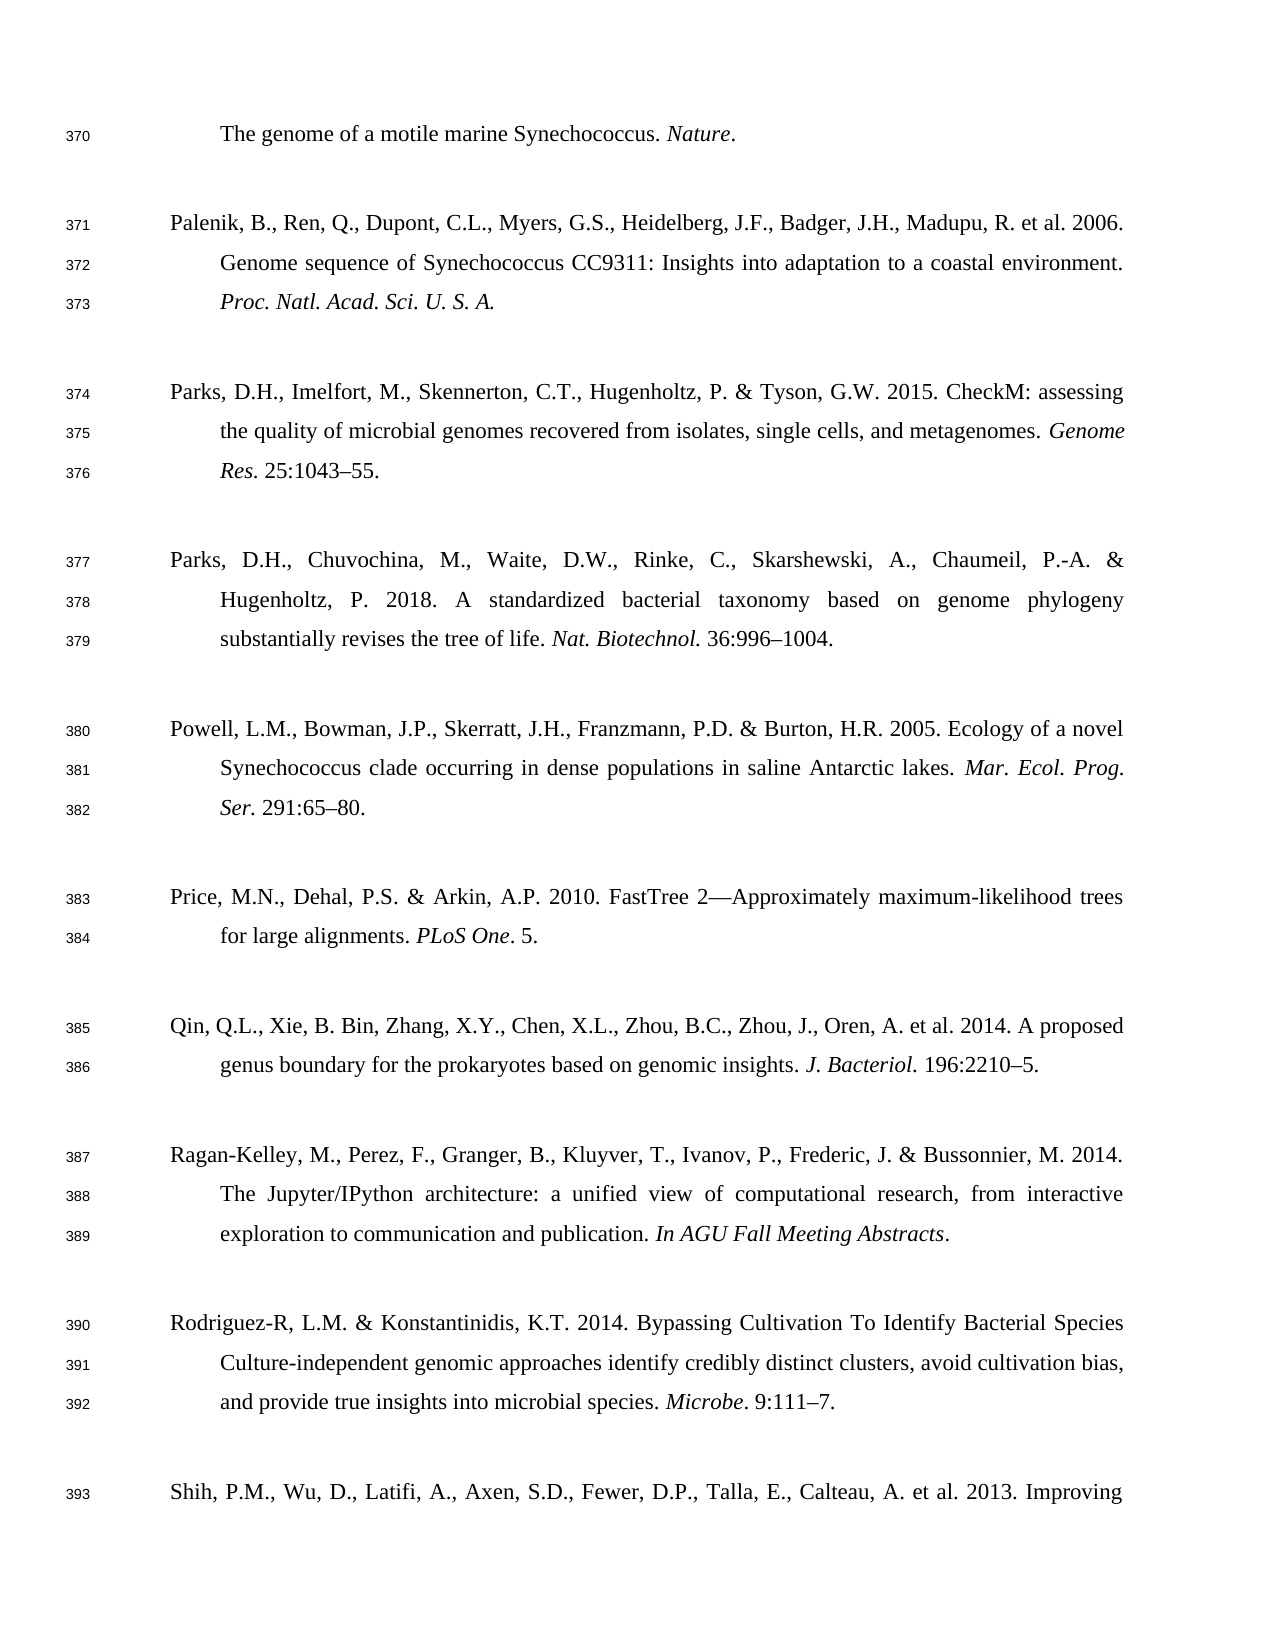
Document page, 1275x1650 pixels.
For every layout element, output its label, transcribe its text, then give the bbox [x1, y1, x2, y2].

text Rodriguez-R, L.M. & Konstantinidis, K.T. 2014. Bypassing Cultivation To Identify Bacterial Species Culture-independent genomic approaches identify credibly distinct clusters, avoid cultivation bias, and provide true insights into microbial species. Microbe. 9:111–7. [170, 1309, 1125, 1415]
text Powell, L.M., Bowman, J.P., Skerratt, J.H., Franzmann, P.D. & Burton, H.R. 2005. Ecology of a novel Synechococcus clade occurring in dense populations in saline Antarctic lakes. Mar. Ecol. Prog. Ser. 291:65–80. [170, 715, 1125, 820]
text The genome of a motile marine Synechococcus. Nature. [170, 120, 1125, 146]
text Price, M.N., Dehal, P.S. & Arkin, A.P. 2010. FastTree 2—Approximately maximum-likelihood trees for large alignments. PLoS One. 5. [170, 883, 1125, 949]
text Parks, D.H., Imelfort, M., Skennerton, C.T., Hugenholtz, P. & Tyson, G.W. 2015. CheckM: assessing the quality of microbial genomes recovered from isolates, single cells, and metagenomes. Genome Res. 25:1043–55. [170, 378, 1125, 483]
text Ragan-Kelley, M., Perez, F., Granger, B., Kluyver, T., Ivanov, P., Frederic, J. & Bussonnier, M. 2014. The Jupyter/IPython architecture: a unified view of computational research, from interactive exploration to communication and publication. In AGU Fall Meeting Abstracts. [170, 1141, 1125, 1246]
text Parks, D.H., Chuvochina, M., Waite, D.W., Rinke, C., Skarshewski, A., Chaumeil, P.-A. & Hugenholtz, P. 2018. A standardized bacterial taxonomy based on genome phylogeny substantially revises the tree of life. Nat. Biotechnol. 36:996–1004. [170, 546, 1125, 652]
text Shih, P.M., Wu, D., Latifi, A., Axen, S.D., Fewer, D.P., Talla, E., Calteau, A. et al. 2013. Improving [170, 1478, 1125, 1504]
text Palenik, B., Ren, Q., Dupont, C.L., Myers, G.S., Heidelberg, J.F., Badger, J.H., Madupu, R. et al. 2006. Genome sequence of Synechococcus CC9311: Insights into adaptation to a coastal environment. Proc. Natl. Acad. Sci. U. S. A. [170, 209, 1125, 315]
text Qin, Q.L., Xie, B. Bin, Zhang, X.Y., Chen, X.L., Zhou, B.C., Zhou, J., Oren, A. et al. 2014. A proposed genus boundary for the prokaryotes based on genomic insights. J. Bacteriol. 196:2210–5. [170, 1012, 1125, 1078]
